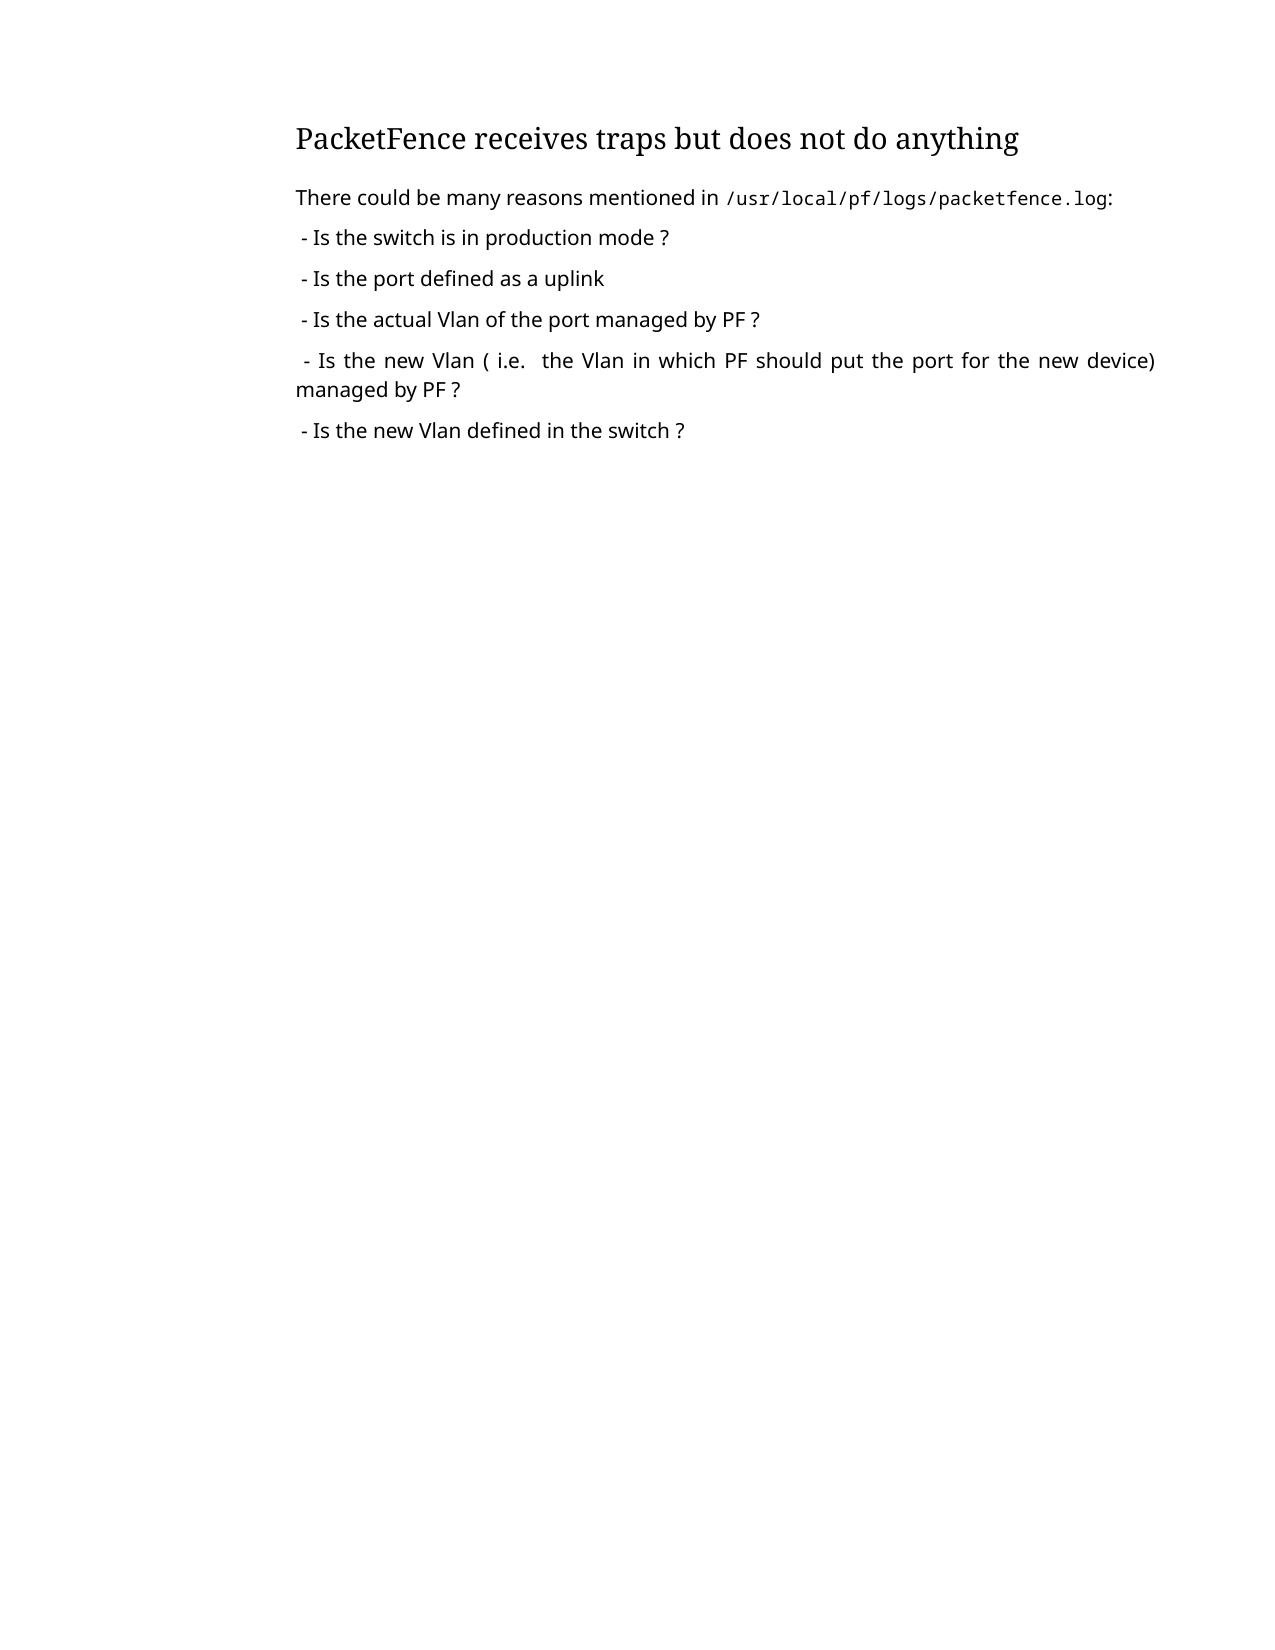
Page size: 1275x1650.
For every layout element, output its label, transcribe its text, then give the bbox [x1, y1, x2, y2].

text - Is the port defined as a uplink [295, 264, 1157, 293]
text - Is the actual Vlan of the port managed by PF ? [295, 305, 1157, 334]
text There could be many reasons mentioned in /usr/local/pf/logs/packetfence.log: [295, 183, 1157, 211]
text - Is the switch is in production mode ? [295, 223, 1157, 252]
text - Is the new Vlan ( i.e. the Vlan in which PF should put the port for the new device) managed by PF ? [295, 346, 1157, 403]
subtitle PacketFence receives traps but does not do anything [295, 118, 1157, 158]
text - Is the new Vlan defined in the switch ? [295, 416, 1157, 444]
